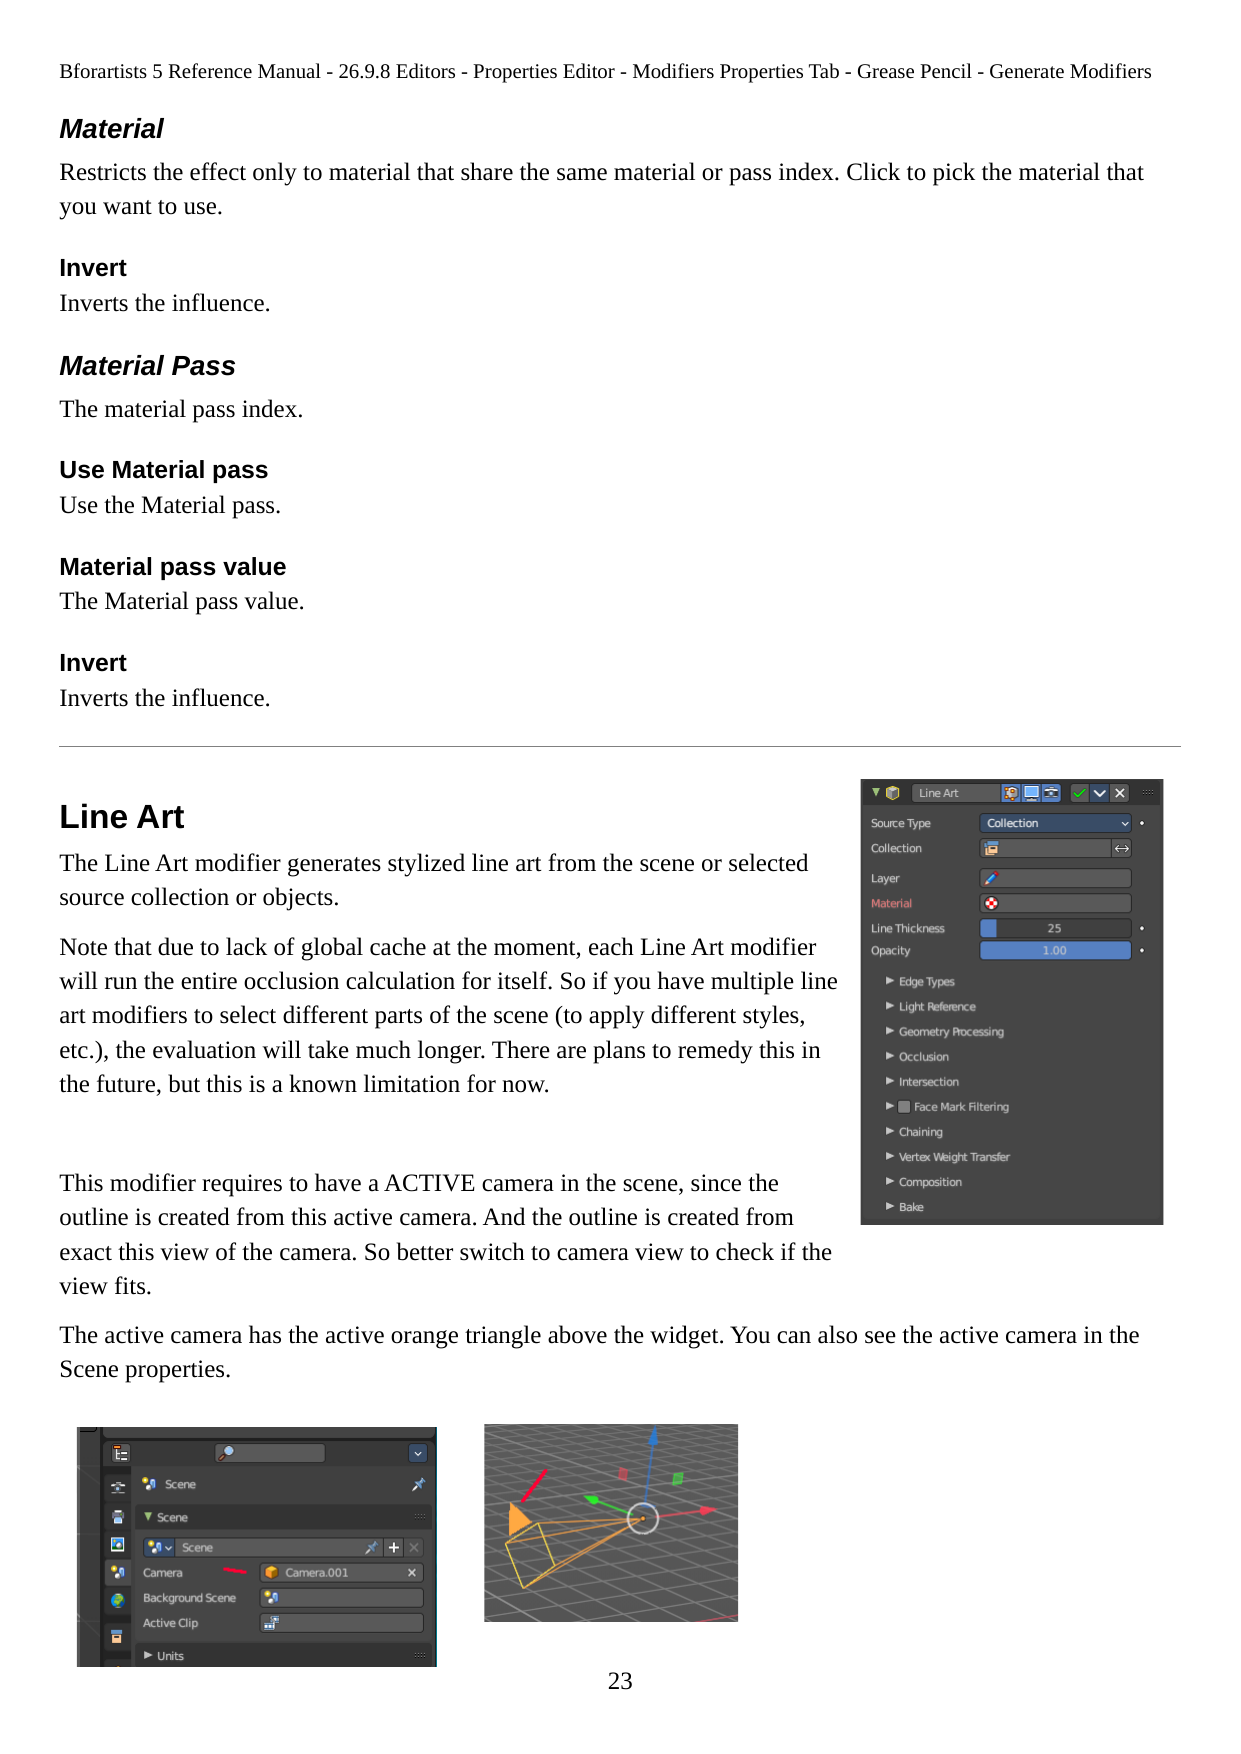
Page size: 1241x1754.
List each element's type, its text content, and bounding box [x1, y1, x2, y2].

subtitle Invert [59, 253, 1181, 282]
text This modifier requires to have a ACTIVE camera in the scene, since the outline is created from this active camera. And the outline is created from exact this view of the camera. So better switch to camera view to check if the view fits. [59, 1168, 1181, 1300]
subtitle Material Pass [59, 349, 1181, 381]
subtitle Material [59, 113, 1181, 144]
picture [76, 1427, 437, 1667]
subtitle Material pass value [59, 552, 1181, 580]
text Note that due to lack of global cache at the moment, each Line Art modifier will run the entire occlusion calculation for itself. So if you have multiple line art modifiers to select different parts of the scene (to apply different styles, etc.), the evaluation will take much longer. There are plans to remedy this in the future, but this is a known limitation for now. [59, 932, 860, 1098]
text Restricts the effect only to material that share the same material or pass index. Click to pick the material that you want to use. [59, 157, 1181, 220]
picture [860, 779, 1164, 1225]
subtitle Use Material pass [59, 455, 1181, 484]
picture [484, 1424, 739, 1622]
text Inverts the influence. [59, 683, 1181, 712]
text Inverts the influence. [59, 288, 1181, 317]
text The Material pass value. [59, 586, 1181, 615]
text The active camera has the active orange triangle above the widget. You can also see the active camera in the Scene properties. [59, 1320, 1181, 1383]
subtitle Line Art [59, 797, 860, 836]
subtitle [1164, 797, 1181, 836]
text Use the Material pass. [59, 490, 1181, 519]
text The Line Art modifier generates stylized line art from the scene or selected source collection or objects. [59, 848, 860, 911]
subtitle Invert [59, 648, 1181, 677]
text The material pass index. [59, 394, 1181, 422]
